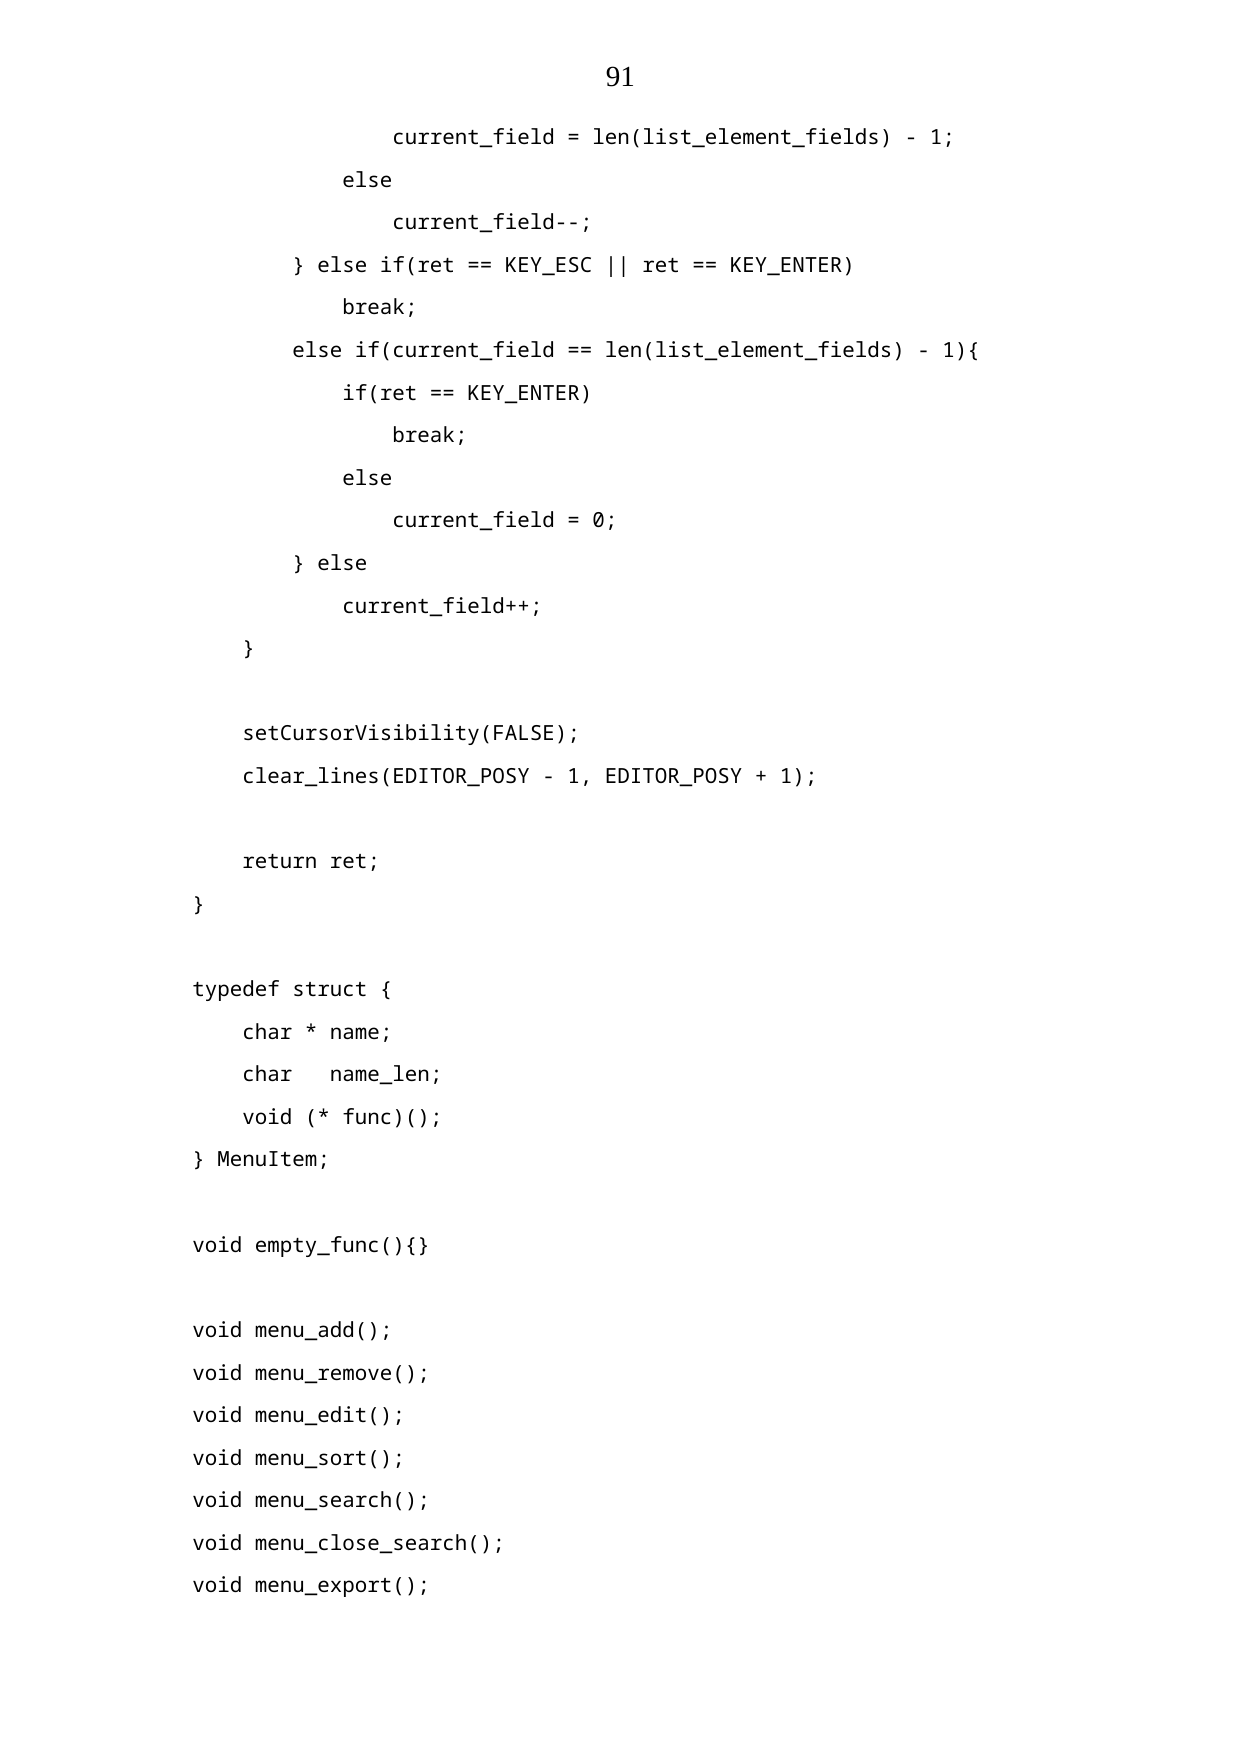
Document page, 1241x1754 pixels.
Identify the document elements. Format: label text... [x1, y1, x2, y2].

text current_field--; [118, 207, 1122, 236]
text else [118, 463, 1122, 491]
text void menu_add(); [118, 1315, 1122, 1343]
text return ret; [118, 846, 1122, 875]
text void menu_export(); [118, 1571, 1122, 1599]
text current_field++; [118, 591, 1122, 619]
text void empty_func(){} [118, 1230, 1122, 1258]
text break; [118, 420, 1122, 449]
text else [118, 165, 1122, 193]
text } [118, 889, 1122, 917]
text setCursorVisibility(FALSE); [118, 718, 1122, 747]
text current_field = len(list_element_fields) - 1; [118, 122, 1122, 151]
text if(ret == KEY_ENTER) [118, 378, 1122, 406]
text clear_lines(EDITOR_POSY - 1, EDITOR_POSY + 1); [118, 761, 1122, 789]
text current_field = 0; [118, 506, 1122, 534]
text void menu_edit(); [118, 1400, 1122, 1429]
text void menu_remove(); [118, 1358, 1122, 1386]
text char name_len; [118, 1059, 1122, 1088]
text } [118, 633, 1122, 662]
text typedef struct { [118, 974, 1122, 1003]
text void menu_search(); [118, 1485, 1122, 1514]
text } MenuItem; [118, 1144, 1122, 1173]
text void menu_close_search(); [118, 1528, 1122, 1556]
text void (* func)(); [118, 1102, 1122, 1130]
text } else [118, 548, 1122, 577]
text } else if(ret == KEY_ESC || ret == KEY_ENTER) [118, 250, 1122, 278]
text void menu_sort(); [118, 1443, 1122, 1471]
text break; [118, 292, 1122, 321]
text else if(current_field == len(list_element_fields) - 1){ [118, 335, 1122, 363]
text char * name; [118, 1017, 1122, 1045]
